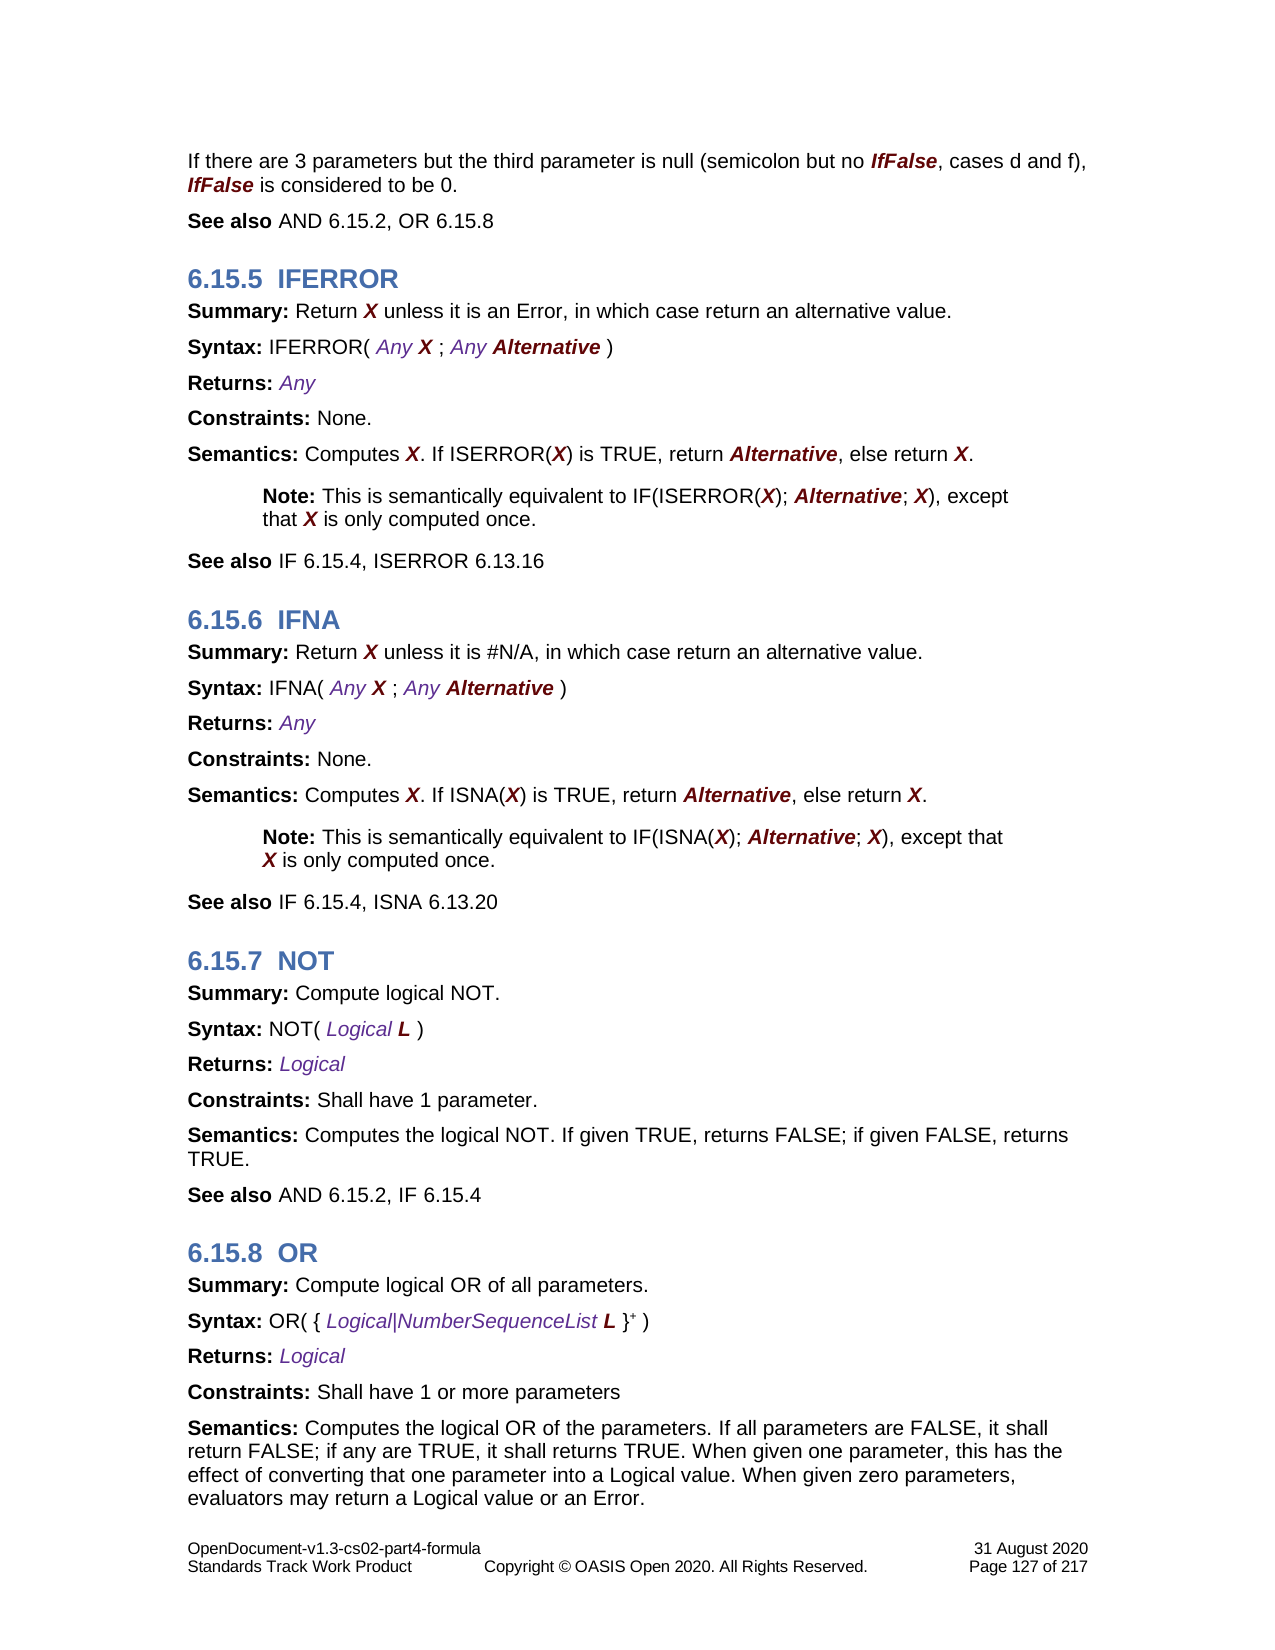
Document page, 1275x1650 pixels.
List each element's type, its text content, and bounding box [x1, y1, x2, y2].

text If there are 3 parameters but the third parameter is null (semicolon but no IfFalse, cases d and f), IfFalse is considered to be 0. [187, 150, 1088, 197]
text See also IF 6.15.4, ISNA 6.13.20 [187, 891, 1088, 914]
text Syntax: NOT( Logical L ) [187, 1017, 1088, 1041]
text Constraints: Shall have 1 parameter. [187, 1088, 1088, 1112]
subtitle OR [187, 1238, 1088, 1268]
text Syntax: IFNA( Any X ; Any Alternative ) [187, 676, 1088, 700]
text Summary: Compute logical OR of all parameters. [187, 1274, 1088, 1297]
text Note: This is semantically equivalent to IF(ISERROR(X); Alternative; X), except that X is only computed once. [262, 484, 1013, 531]
text Summary: Compute logical NOT. [187, 981, 1088, 1005]
text Summary: Return X unless it is #N/A, in which case return an alternative value. [187, 641, 1088, 664]
text Returns: Any [187, 712, 1088, 735]
text Returns: Any [187, 371, 1088, 394]
text Constraints: None. [187, 747, 1088, 771]
text Constraints: None. [187, 407, 1088, 430]
text See also AND 6.15.2, OR 6.15.8 [187, 209, 1088, 233]
text See also IF 6.15.4, ISERROR 6.13.16 [187, 550, 1088, 573]
text Syntax: IFERROR( Any X ; Any Alternative ) [187, 335, 1088, 359]
text Returns: Logical [187, 1053, 1088, 1076]
text Semantics: Computes X. If ISERROR(X) is TRUE, return Alternative, else return X. [187, 442, 1088, 466]
text Semantics: Computes the logical OR of the parameters. If all parameters are FALSE, it shall return FALSE; if any are TRUE, it shall returns TRUE. When given one parameter, this has the effect of converting that one parameter into a Logical value. When given zero parameters, evaluators may return a Logical value or an Error. [187, 1416, 1088, 1510]
subtitle NOT [187, 945, 1088, 975]
text See also AND 6.15.2, IF 6.15.4 [187, 1183, 1088, 1207]
text Note: This is semantically equivalent to IF(ISNA(X); Alternative; X), except that X is only computed once. [262, 825, 1013, 872]
text Syntax: OR( { Logical|NumberSequenceList L }+ ) [187, 1309, 1088, 1333]
subtitle IFERROR [187, 264, 1088, 294]
subtitle IFNA [187, 604, 1088, 634]
text Constraints: Shall have 1 or more parameters [187, 1381, 1088, 1404]
text Summary: Return X unless it is an Error, in which case return an alternative value. [187, 300, 1088, 323]
text Returns: Logical [187, 1345, 1088, 1368]
text Semantics: Computes the logical NOT. If given TRUE, returns FALSE; if given FALSE, returns TRUE. [187, 1124, 1088, 1171]
text Semantics: Computes X. If ISNA(X) is TRUE, return Alternative, else return X. [187, 783, 1088, 807]
